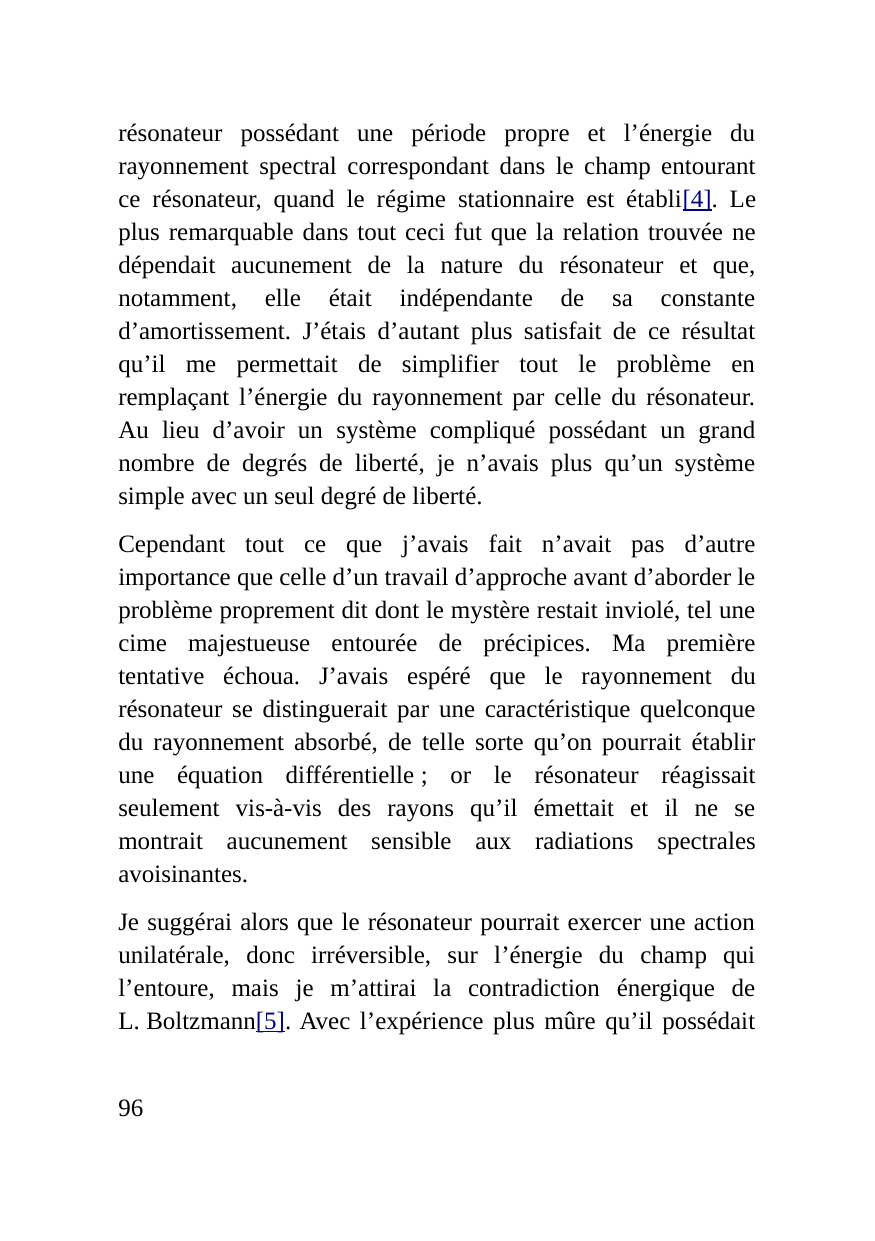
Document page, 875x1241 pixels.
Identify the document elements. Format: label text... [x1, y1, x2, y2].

text Cependant tout ce que j’avais fait n’avait pas d’autre importance que celle d’un travail d’approche avant d’aborder le problème proprement dit dont le mystère restait inviolé, tel une cime majestueuse entourée de précipices. Ma première tentative échoua. J’avais espéré que le rayonnement du résonateur se distinguerait par une caractéristique quelconque du rayonnement absorbé, de telle sorte qu’on pourrait établir une équation différentielle ; or le résonateur réagissait seulement vis-à-vis des rayons qu’il émettait et il ne se montrait aucunement sensible aux radiations spectrales avoisinantes. [118, 529, 756, 888]
text Je suggérai alors que le résonateur pourrait exercer une action unilatérale, donc irréversible, sur l’énergie du champ qui l’entoure, mais je m’attirai la contradiction énergique de L. Boltzmann[5]. Avec l’expérience plus mûre qu’il possédait [118, 907, 756, 1034]
text résonateur possédant une période propre et l’énergie du rayonnement spectral correspondant dans le champ entourant ce résonateur, quand le régime stationnaire est établi[4]. Le plus remarquable dans tout ceci fut que la relation trouvée ne dépendait aucunement de la nature du résonateur et que, notamment, elle était indépendante de sa constante d’amortissement. J’étais d’autant plus satisfait de ce résultat qu’il me permettait de simplifier tout le problème en remplaçant l’énergie du rayonnement par celle du résonateur. Au lieu d’avoir un système compliqué possédant un grand nombre de degrés de liberté, je n’avais plus qu’un système simple avec un seul degré de liberté. [118, 118, 756, 510]
